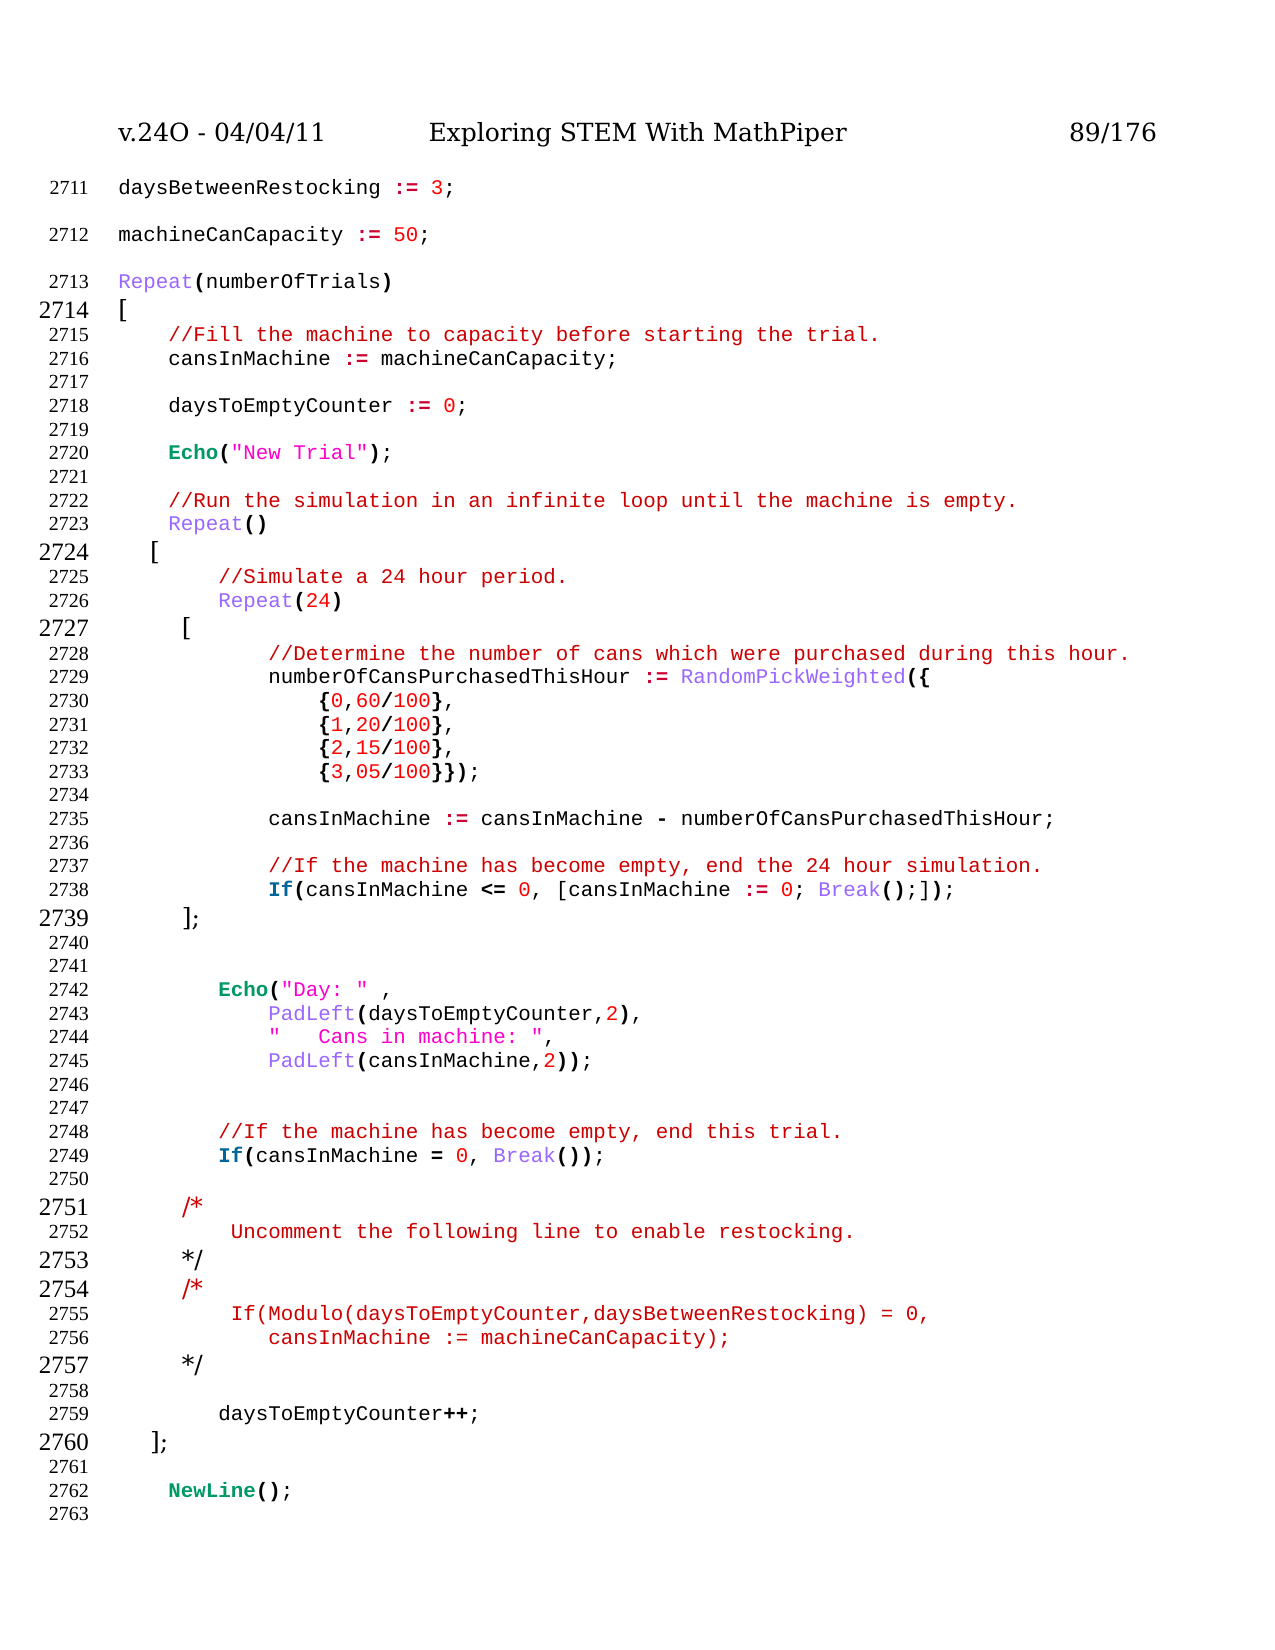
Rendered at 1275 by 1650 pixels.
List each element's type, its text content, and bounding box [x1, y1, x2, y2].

text {0,60/100}, [118, 690, 1157, 713]
text /* [118, 1274, 1157, 1303]
text NewLine(); [118, 1480, 1157, 1503]
text If(cansInMachine <= 0, [cansInMachine := 0; Break();]); [118, 879, 1157, 903]
text [ [118, 613, 1157, 643]
text ]; [118, 903, 1157, 932]
text PadLeft(daysToEmptyCounter,2), [118, 1003, 1157, 1026]
text //Fill the machine to capacity before starting the trial. [118, 324, 1157, 348]
text {2,15/100}, [118, 737, 1157, 761]
text */ [118, 1245, 1157, 1274]
text cansInMachine := machineCanCapacity; [118, 348, 1157, 371]
text //Simulate a 24 hour period. [118, 566, 1157, 590]
text Repeat() [118, 513, 1157, 537]
text */ [118, 1350, 1157, 1379]
text cansInMachine := machineCanCapacity); [118, 1327, 1157, 1350]
text [ [118, 295, 1157, 324]
text {1,20/100}, [118, 713, 1157, 737]
text machineCanCapacity := 50; [118, 224, 1157, 248]
text If(Modulo(daysToEmptyCounter,daysBetweenRestocking) = 0, [118, 1303, 1157, 1327]
text daysToEmptyCounter := 0; [118, 395, 1157, 419]
text " Cans in machine: ", [118, 1026, 1157, 1050]
text daysBetweenRestocking := 3; [118, 177, 1157, 200]
text daysToEmptyCounter++; [118, 1403, 1157, 1427]
text numberOfCansPurchasedThisHour := RandomPickWeighted({ [118, 666, 1157, 690]
text Echo("New Trial"); [118, 442, 1157, 466]
text //If the machine has become empty, end the 24 hour simulation. [118, 855, 1157, 879]
text {3,05/100}}); [118, 761, 1157, 784]
text Echo("Day: " , [118, 979, 1157, 1003]
text Repeat(24) [118, 590, 1157, 613]
text /* [118, 1192, 1157, 1221]
text If(cansInMachine = 0, Break()); [118, 1145, 1157, 1168]
text //If the machine has become empty, end this trial. [118, 1121, 1157, 1145]
text [ [118, 537, 1157, 566]
text Uncomment the following line to enable restocking. [118, 1221, 1157, 1245]
text ]; [118, 1427, 1157, 1456]
text PadLeft(cansInMachine,2)); [118, 1050, 1157, 1074]
text //Determine the number of cans which were purchased during this hour. [118, 643, 1157, 666]
text Repeat(numberOfTrials) [118, 271, 1157, 295]
text //Run the simulation in an infinite loop until the machine is empty. [118, 490, 1157, 513]
text cansInMachine := cansInMachine - numberOfCansPurchasedThisHour; [118, 808, 1157, 832]
